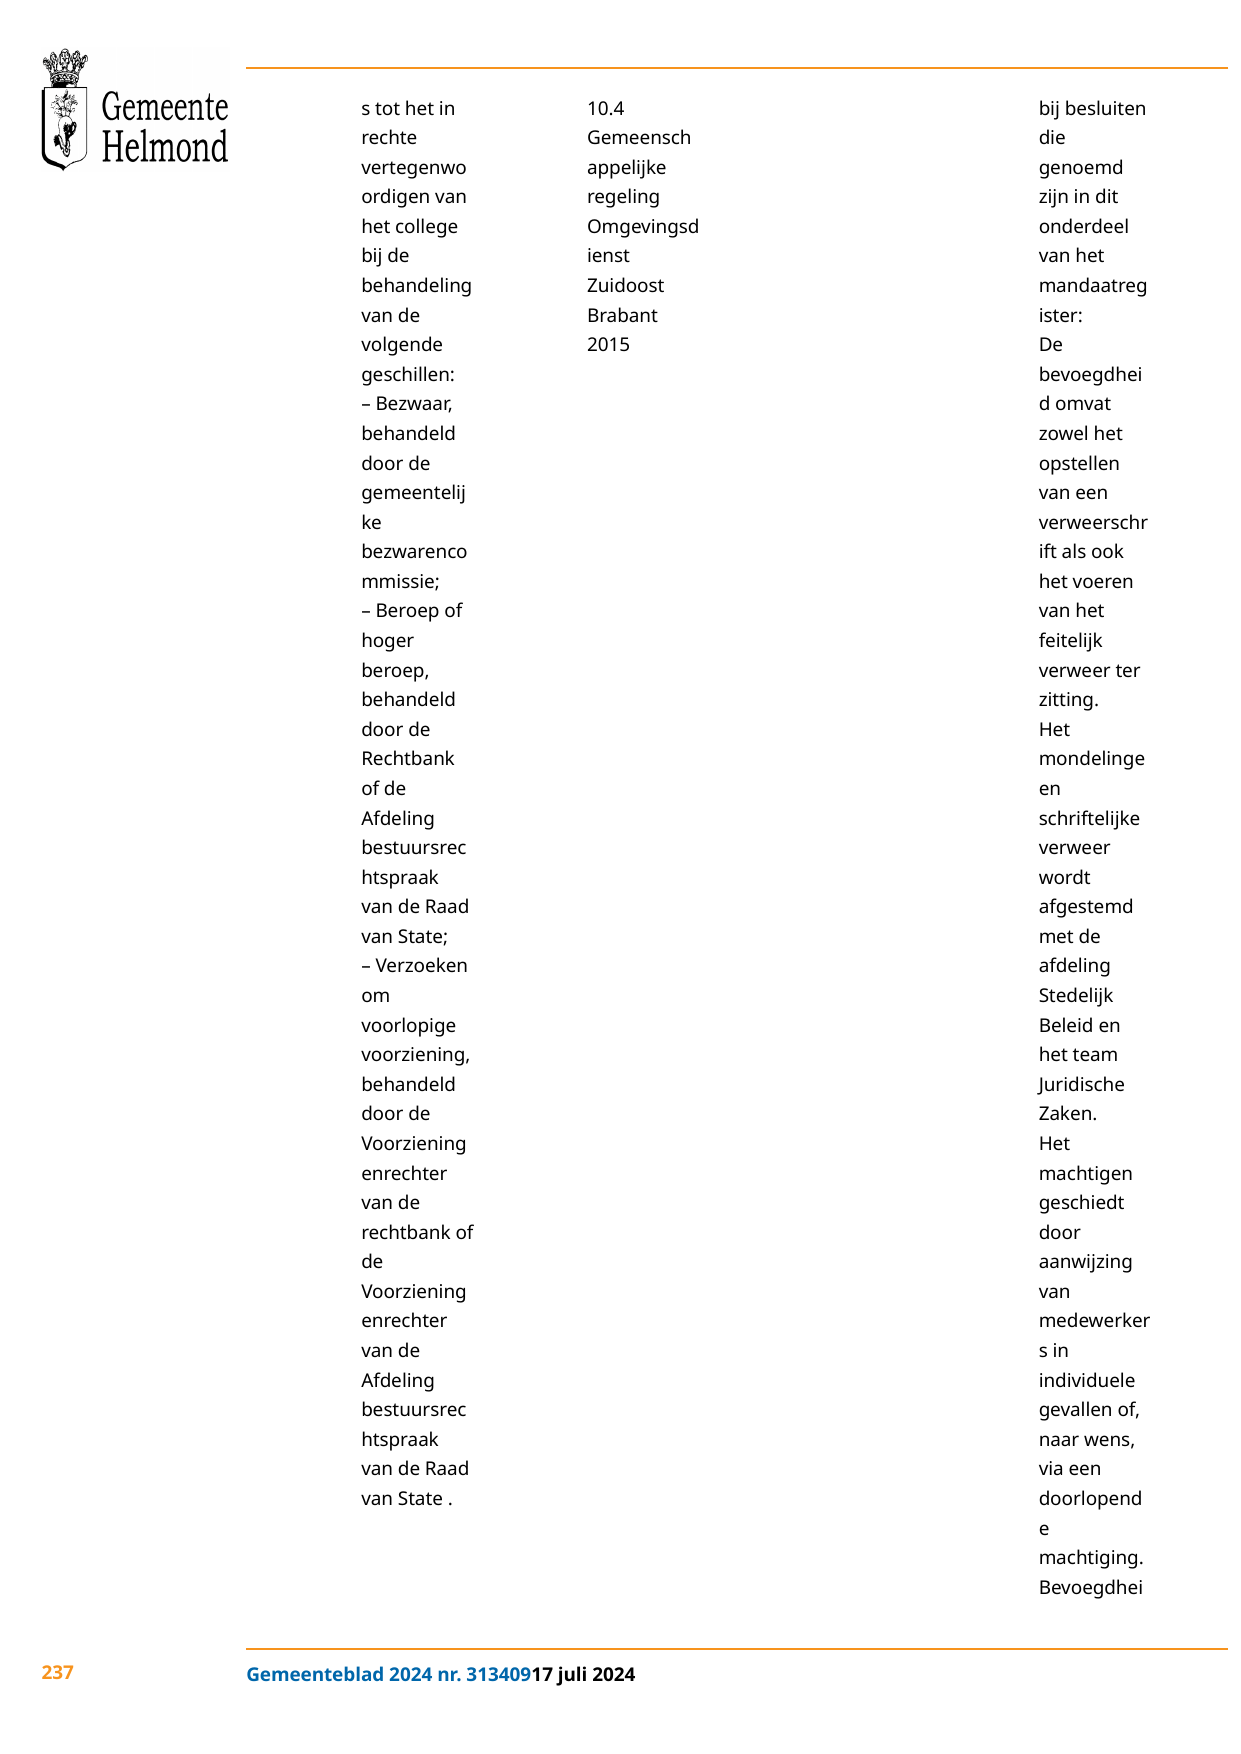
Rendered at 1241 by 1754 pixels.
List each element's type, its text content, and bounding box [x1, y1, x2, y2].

table_cell bij besluiten die genoemd zijn in dit onderdeel van het mandaatregister: De bevoegdheid omvat zowel het opstellen van een verweerschrift als ook het voeren van het feitelijk verweer ter zitting. Het mondelinge en schriftelijke verweer wordt afgestemd met de afdeling Stedelijk Beleid en het team Juridische Zaken. Het machtigen geschiedt door aanwijzing van medewerkers in individuele gevallen of, naar wens, via een doorlopende machtiging. Bevoegdhei [1039, 95, 1152, 1600]
table_cell [474, 95, 587, 1600]
picture [41, 47, 231, 172]
table_cell [700, 95, 813, 1600]
table_cell s tot het in rechte vertegenwoordigen van het college bij de behandeling van de volgende geschillen: – Bezwaar, behandeld door de gemeentelijke bezwarencommissie; – Beroep of hoger beroep, behandeld door de Rechtbank of de Afdeling bestuursrechtspraak van de Raad van State; – Verzoeken om voorlopige voorziening, behandeld door de Voorzieningenrechter van de rechtbank of de Voorzieningenrechter van de Afdeling bestuursrechtspraak van de Raad van State . [361, 95, 474, 1600]
table_cell 10.4 Gemeenschappelijke regeling Omgevingsdienst Zuidoost Brabant 2015 [587, 95, 700, 1600]
table_cell [813, 95, 926, 1600]
table_cell [248, 95, 361, 1600]
table_cell [926, 95, 1038, 1600]
